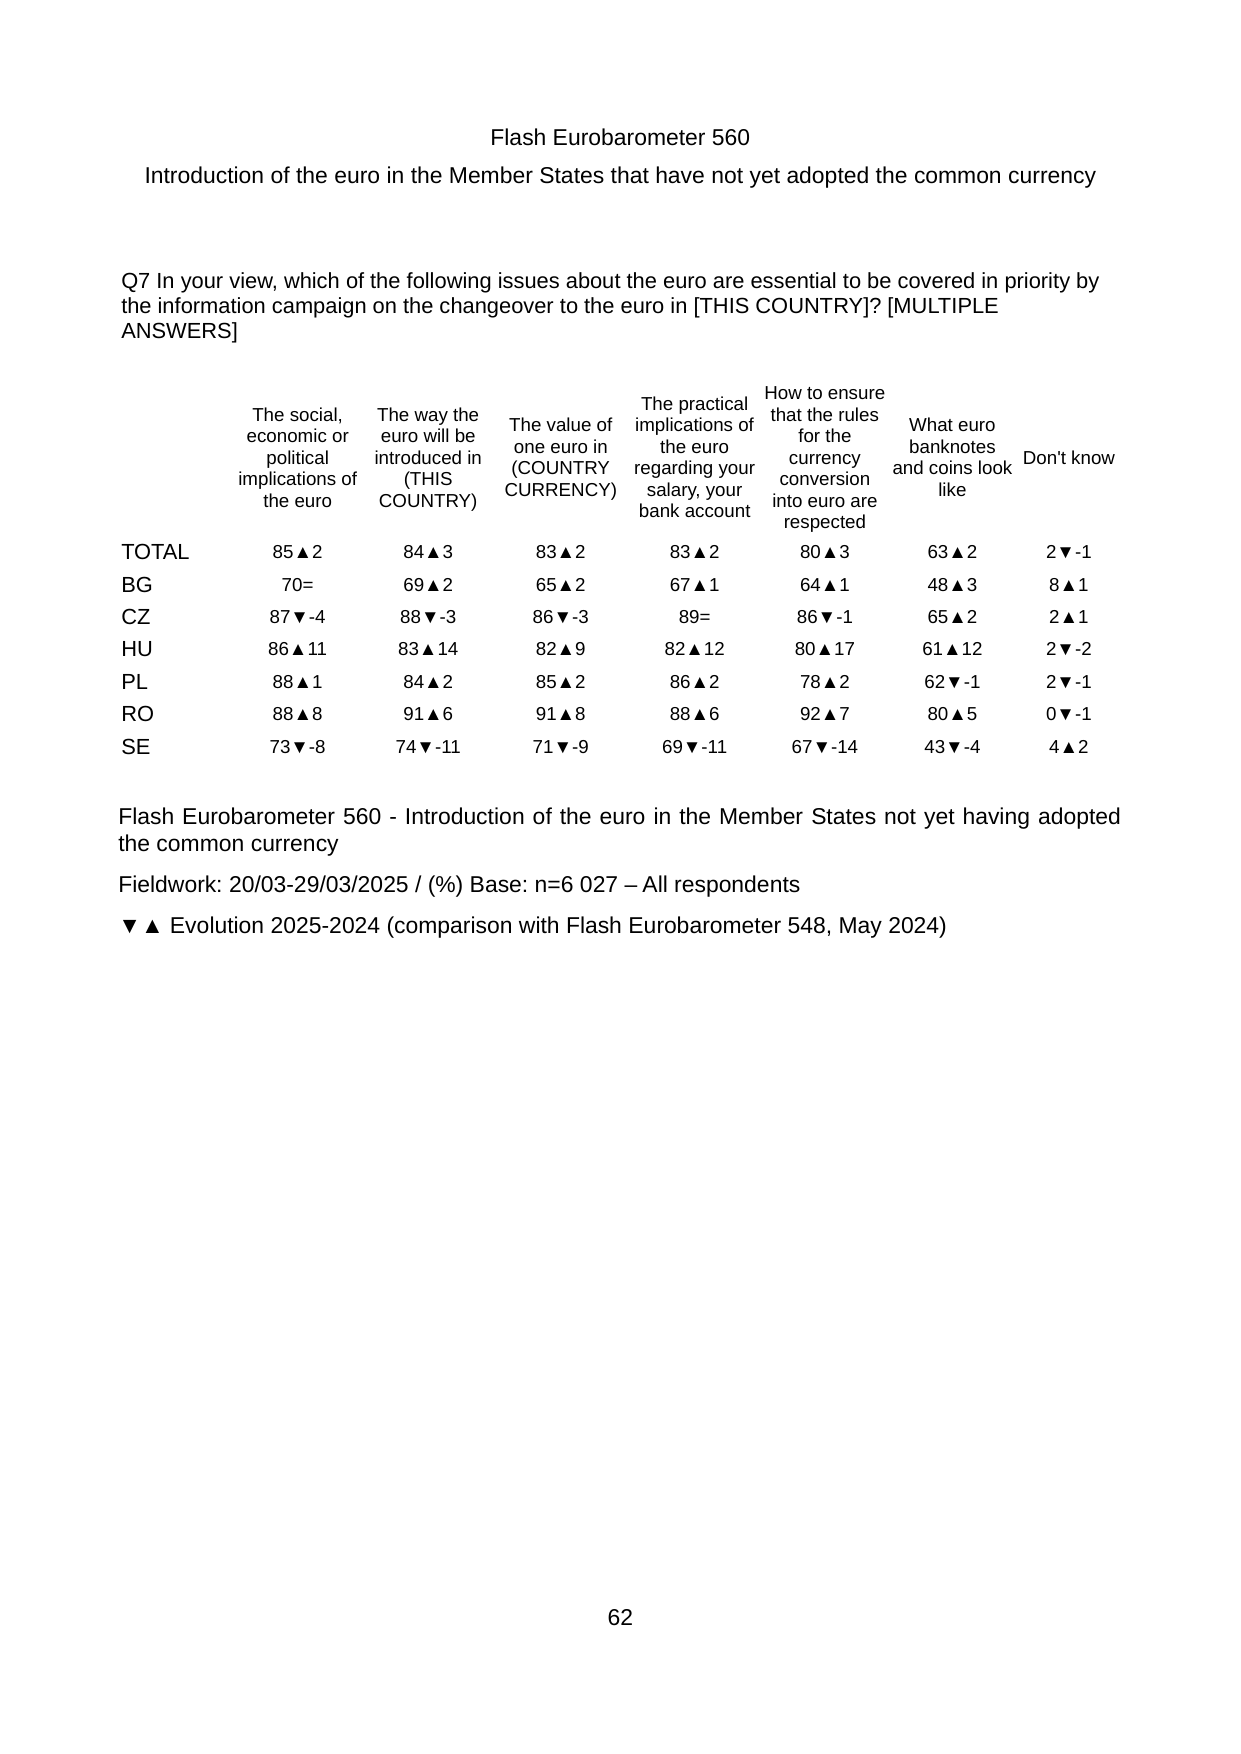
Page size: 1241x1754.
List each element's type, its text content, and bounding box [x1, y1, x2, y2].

table_cell 86▼-3 [493, 600, 628, 633]
table_cell 69▼-11 [629, 730, 760, 762]
table_cell 86▼-1 [760, 600, 889, 633]
table_cell 2▼-1 [1015, 536, 1122, 568]
table_cell 88▲6 [629, 698, 760, 730]
table_cell PL [118, 665, 231, 698]
table_cell 91▲6 [363, 698, 493, 730]
table_cell 73▼-8 [231, 730, 363, 762]
table_cell 62▼-1 [889, 665, 1015, 698]
table_cell [118, 346, 231, 379]
table_cell RO [118, 698, 231, 730]
table_cell HU [118, 633, 231, 665]
table_cell 82▲12 [629, 633, 760, 665]
table_cell 69▲2 [363, 568, 493, 600]
table_cell 88▼-3 [363, 600, 493, 633]
table_cell 83▲2 [629, 536, 760, 568]
table_cell BG [118, 568, 231, 600]
table_cell [363, 346, 493, 379]
table_cell 80▲17 [760, 633, 889, 665]
table_cell [760, 346, 889, 379]
table_cell 88▲1 [231, 665, 363, 698]
table_cell 65▲2 [493, 568, 628, 600]
table_cell 61▲12 [889, 633, 1015, 665]
table_cell What euro banknotes and coins look like [889, 379, 1015, 536]
table_cell CZ [118, 600, 231, 633]
table_cell 67▲1 [629, 568, 760, 600]
text ▼▲ Evolution 2025-2024 (comparison with Flash Eurobarometer 548, May 2024) [118, 912, 1122, 938]
table_cell [231, 346, 363, 379]
table_cell 4▲2 [1015, 730, 1122, 762]
table_cell 2▼-1 [1015, 665, 1122, 698]
text Fieldwork: 20/03-29/03/2025 / (%) Base: n=6 027 – All respondents [118, 871, 1122, 897]
table_cell 63▲2 [889, 536, 1015, 568]
table_cell 78▲2 [760, 665, 889, 698]
table_cell [1015, 346, 1122, 379]
table_cell 71▼-9 [493, 730, 628, 762]
table_cell 84▲2 [363, 665, 493, 698]
table_cell TOTAL [118, 536, 231, 568]
table_cell The way the euro will be introduced in (THIS COUNTRY) [363, 379, 493, 536]
table_cell 67▼-14 [760, 730, 889, 762]
table_cell 91▲8 [493, 698, 628, 730]
table_cell The value of one euro in (COUNTRY CURRENCY) [493, 379, 628, 536]
table_cell 83▲2 [493, 536, 628, 568]
table_cell [118, 379, 231, 536]
table_cell 2▼-2 [1015, 633, 1122, 665]
table_cell The social, economic or political implications of the euro [231, 379, 363, 536]
table_header Q7 In your view, which of the following issues about the euro are essential to be covered in priority by the information campaign on the changeover to the euro in [THIS COUNTRY]? [MULTIPLE ANSWERS] [118, 265, 1122, 346]
table_cell 80▲5 [889, 698, 1015, 730]
table_cell SE [118, 730, 231, 762]
table_cell 43▼-4 [889, 730, 1015, 762]
table_cell 0▼-1 [1015, 698, 1122, 730]
table_cell 48▲3 [889, 568, 1015, 600]
table_cell [493, 346, 628, 379]
table_cell 65▲2 [889, 600, 1015, 633]
table_cell 85▲2 [231, 536, 363, 568]
table_cell 85▲2 [493, 665, 628, 698]
table_cell 88▲8 [231, 698, 363, 730]
table_cell 64▲1 [760, 568, 889, 600]
text Flash Eurobarometer 560 - Introduction of the euro in the Member States not yet having adopted the common currency [118, 803, 1122, 856]
table_cell 70= [231, 568, 363, 600]
table_cell 92▲7 [760, 698, 889, 730]
table_cell 84▲3 [363, 536, 493, 568]
table_cell The practical implications of the euro regarding your salary, your bank account [629, 379, 760, 536]
table_cell [889, 346, 1015, 379]
table_cell 89= [629, 600, 760, 633]
table_cell 86▲11 [231, 633, 363, 665]
table_cell 82▲9 [493, 633, 628, 665]
table_cell 74▼-11 [363, 730, 493, 762]
table_cell 80▲3 [760, 536, 889, 568]
table_cell 8▲1 [1015, 568, 1122, 600]
table_cell Don't know [1015, 379, 1122, 536]
table_cell 2▲1 [1015, 600, 1122, 633]
table_cell 83▲14 [363, 633, 493, 665]
table_cell [629, 346, 760, 379]
table_cell 87▼-4 [231, 600, 363, 633]
table_cell How to ensure that the rules for the currency conversion into euro are respected [760, 379, 889, 536]
table_cell 86▲2 [629, 665, 760, 698]
